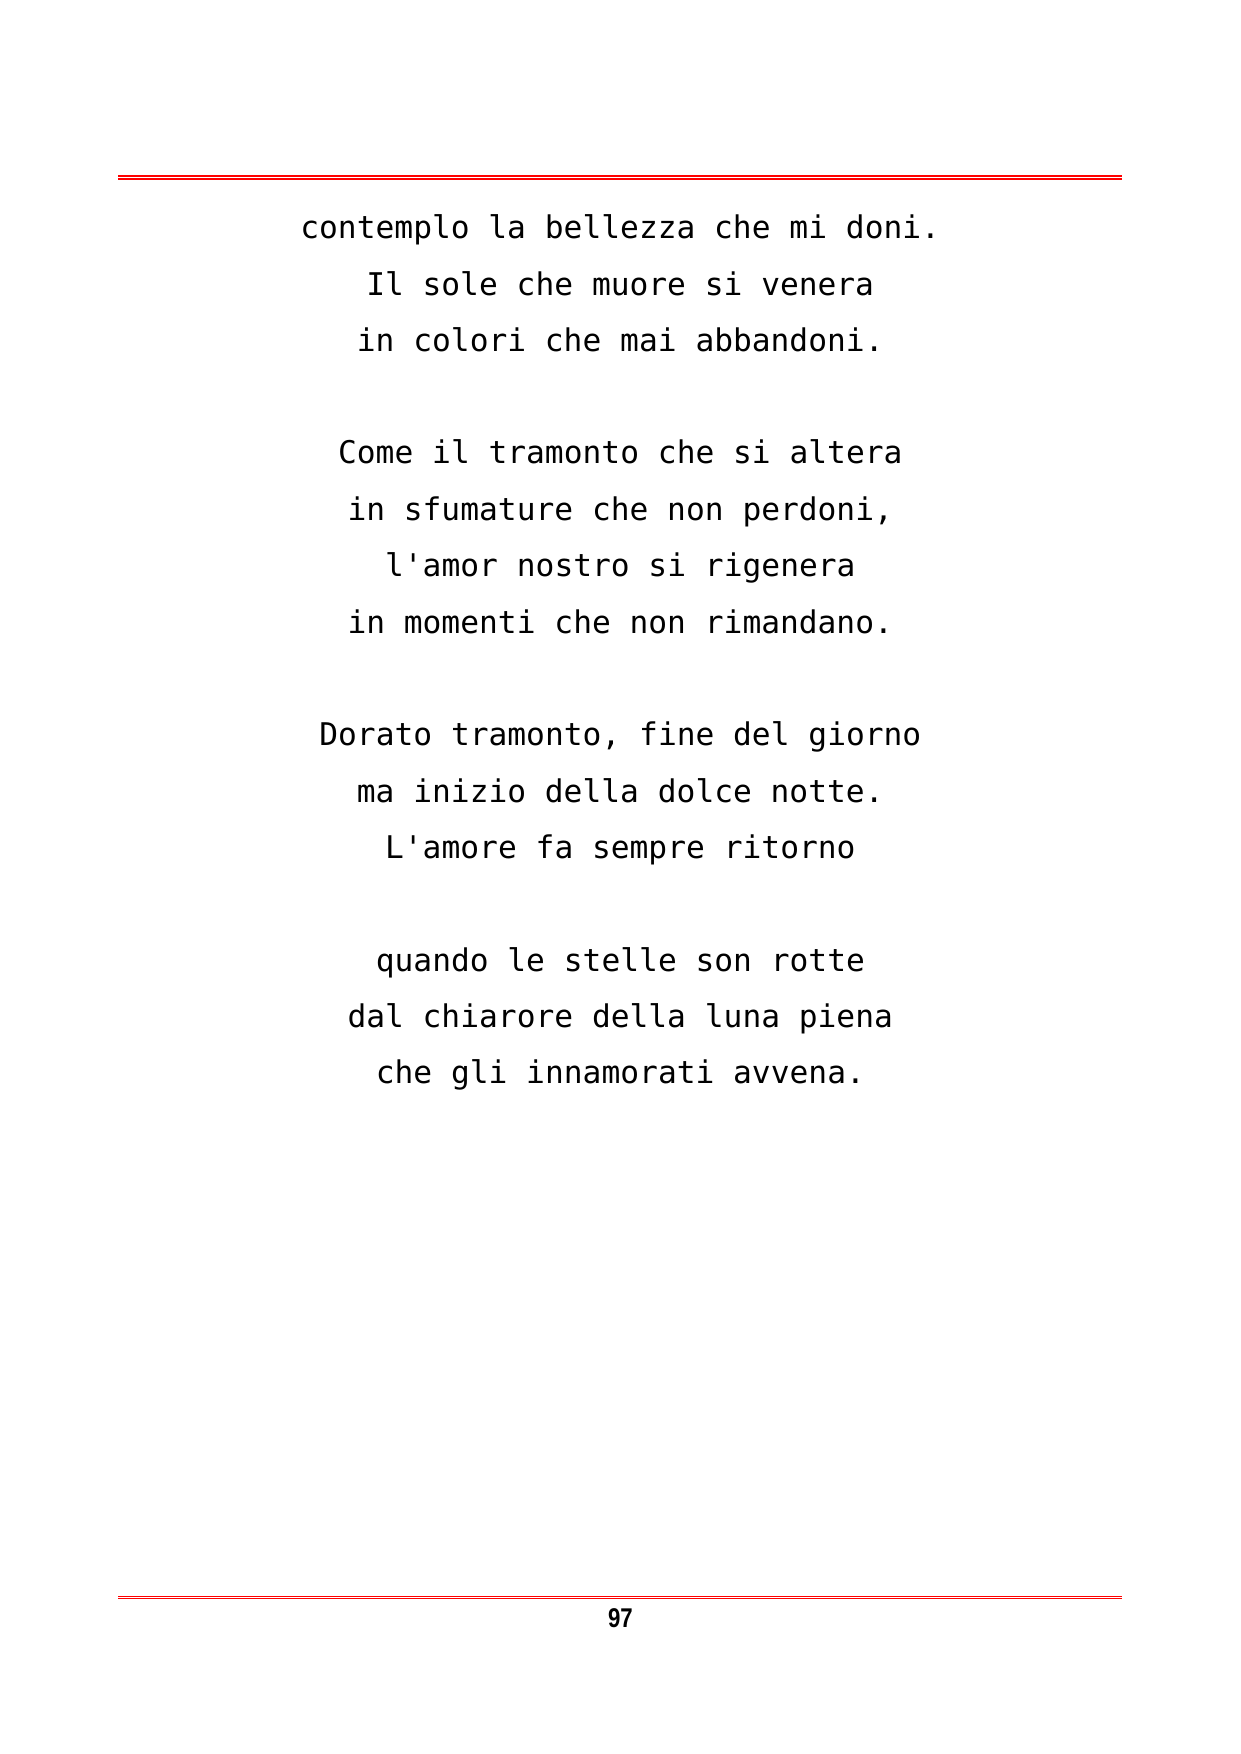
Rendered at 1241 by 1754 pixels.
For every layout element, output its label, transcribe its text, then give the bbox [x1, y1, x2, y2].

text quando le stelle son rotte [118, 942, 1122, 978]
text Come il tramonto che si altera [118, 435, 1122, 471]
text contemplo la bellezza che mi doni. [118, 209, 1122, 246]
text l'amor nostro si rigenera [118, 548, 1122, 584]
text che gli innamorati avvena. [118, 1055, 1122, 1091]
text Dorato tramonto, fine del giorno [118, 717, 1122, 753]
text Il sole che muore si venera [118, 266, 1122, 302]
text in momenti che non rimandano. [118, 604, 1122, 640]
text dal chiarore della luna piena [118, 998, 1122, 1035]
text ma inizio della dolce notte. [118, 773, 1122, 809]
text in colori che mai abbandoni. [118, 322, 1122, 358]
text L'amore fa sempre ritorno [118, 829, 1122, 866]
text in sfumature che non perdoni, [118, 491, 1122, 528]
